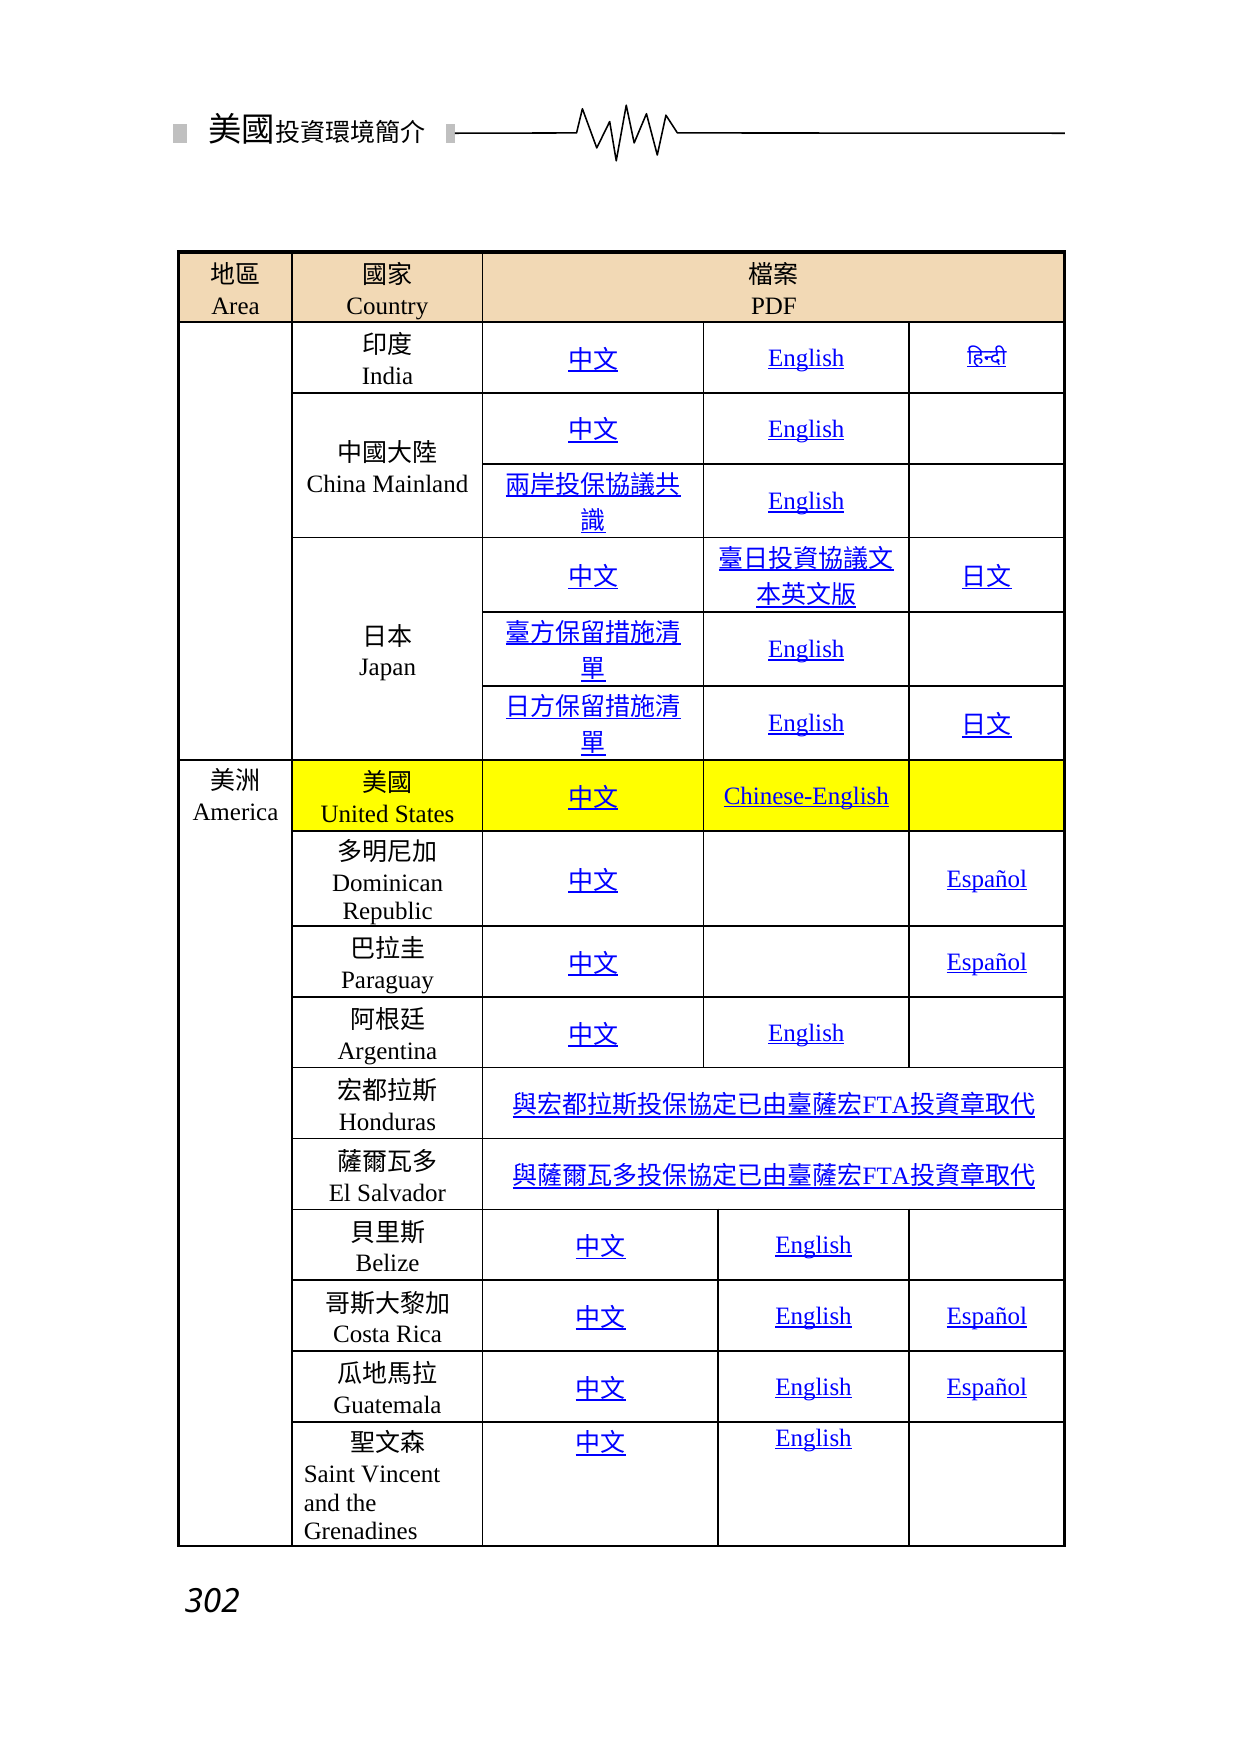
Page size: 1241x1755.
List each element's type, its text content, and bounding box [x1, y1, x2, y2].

table_cell [704, 832, 908, 925]
table_cell English [704, 613, 908, 685]
table_cell [910, 998, 1063, 1067]
table_cell 中文 [483, 761, 703, 830]
table_cell 貝里斯 Belize [293, 1210, 482, 1279]
table_cell Chinese-English [704, 761, 908, 830]
table_cell 中文 [483, 1423, 717, 1545]
table_cell 中文 [483, 538, 703, 611]
table_cell 與宏都拉斯投保協定已由臺薩宏FTA投資章取代 [483, 1068, 1063, 1138]
table_cell [704, 927, 908, 996]
table_cell 多明尼加 Dominican Republic [293, 832, 482, 925]
table_cell 日本 Japan [293, 538, 482, 759]
table_cell 巴拉圭 Paraguay [293, 927, 482, 996]
table_cell 中國大陸 China Mainland [293, 394, 482, 537]
table_cell 印度 India [293, 323, 482, 392]
table_cell 薩爾瓦多 El Salvador [293, 1139, 482, 1208]
table_header 檔案 PDF [483, 254, 1063, 321]
table_cell 中文 [483, 1352, 717, 1421]
table_cell Español [910, 1352, 1063, 1421]
table_cell English [704, 687, 908, 759]
table_cell English [704, 465, 908, 537]
table_cell [910, 465, 1063, 537]
table_cell 中文 [483, 394, 703, 463]
table_cell 中文 [483, 832, 703, 925]
table_cell 阿根廷 Argentina [293, 998, 482, 1067]
table_cell Español [910, 832, 1063, 925]
table_cell हिन्दी [910, 323, 1063, 392]
table_cell 中文 [483, 927, 703, 996]
table_cell 日文 [910, 687, 1063, 759]
table_cell English [719, 1423, 908, 1545]
table_cell Español [910, 1281, 1063, 1350]
table_cell 美洲 America [180, 761, 291, 1545]
table_cell English [704, 394, 908, 463]
table_cell English [719, 1210, 908, 1279]
table_cell [910, 613, 1063, 685]
table_cell 宏都拉斯 Honduras [293, 1068, 482, 1138]
table_cell [910, 394, 1063, 463]
table_cell 中文 [483, 1281, 717, 1350]
table_cell [180, 323, 291, 759]
table_header 地區 Area [180, 254, 291, 321]
table_cell English [719, 1352, 908, 1421]
table_cell 與薩爾瓦多投保協定已由臺薩宏FTA投資章取代 [483, 1139, 1063, 1208]
table_cell 美國 United States [293, 761, 482, 830]
table_cell 兩岸投保協議共識 [483, 465, 703, 537]
table_cell Español [910, 927, 1063, 996]
table_cell 日方保留措施清單 [483, 687, 703, 759]
table_cell 中文 [483, 998, 703, 1067]
table_cell 日文 [910, 538, 1063, 611]
table_cell 中文 [483, 323, 703, 392]
table_cell 哥斯大黎加 Costa Rica [293, 1281, 482, 1350]
table_cell English [704, 323, 908, 392]
table_cell [910, 761, 1063, 830]
table_cell 中文 [483, 1210, 717, 1279]
table_cell English [719, 1281, 908, 1350]
table_header 國家 Country [293, 254, 482, 321]
table_cell 瓜地馬拉 Guatemala [293, 1352, 482, 1421]
table_cell 臺方保留措施清單 [483, 613, 703, 685]
table_cell 臺日投資協議文本英文版 [704, 538, 908, 611]
table_cell 聖文森 Saint Vincent and the Grenadines [293, 1423, 482, 1545]
table_cell [910, 1210, 1063, 1279]
table_cell [910, 1423, 1063, 1545]
table_cell English [704, 998, 908, 1067]
